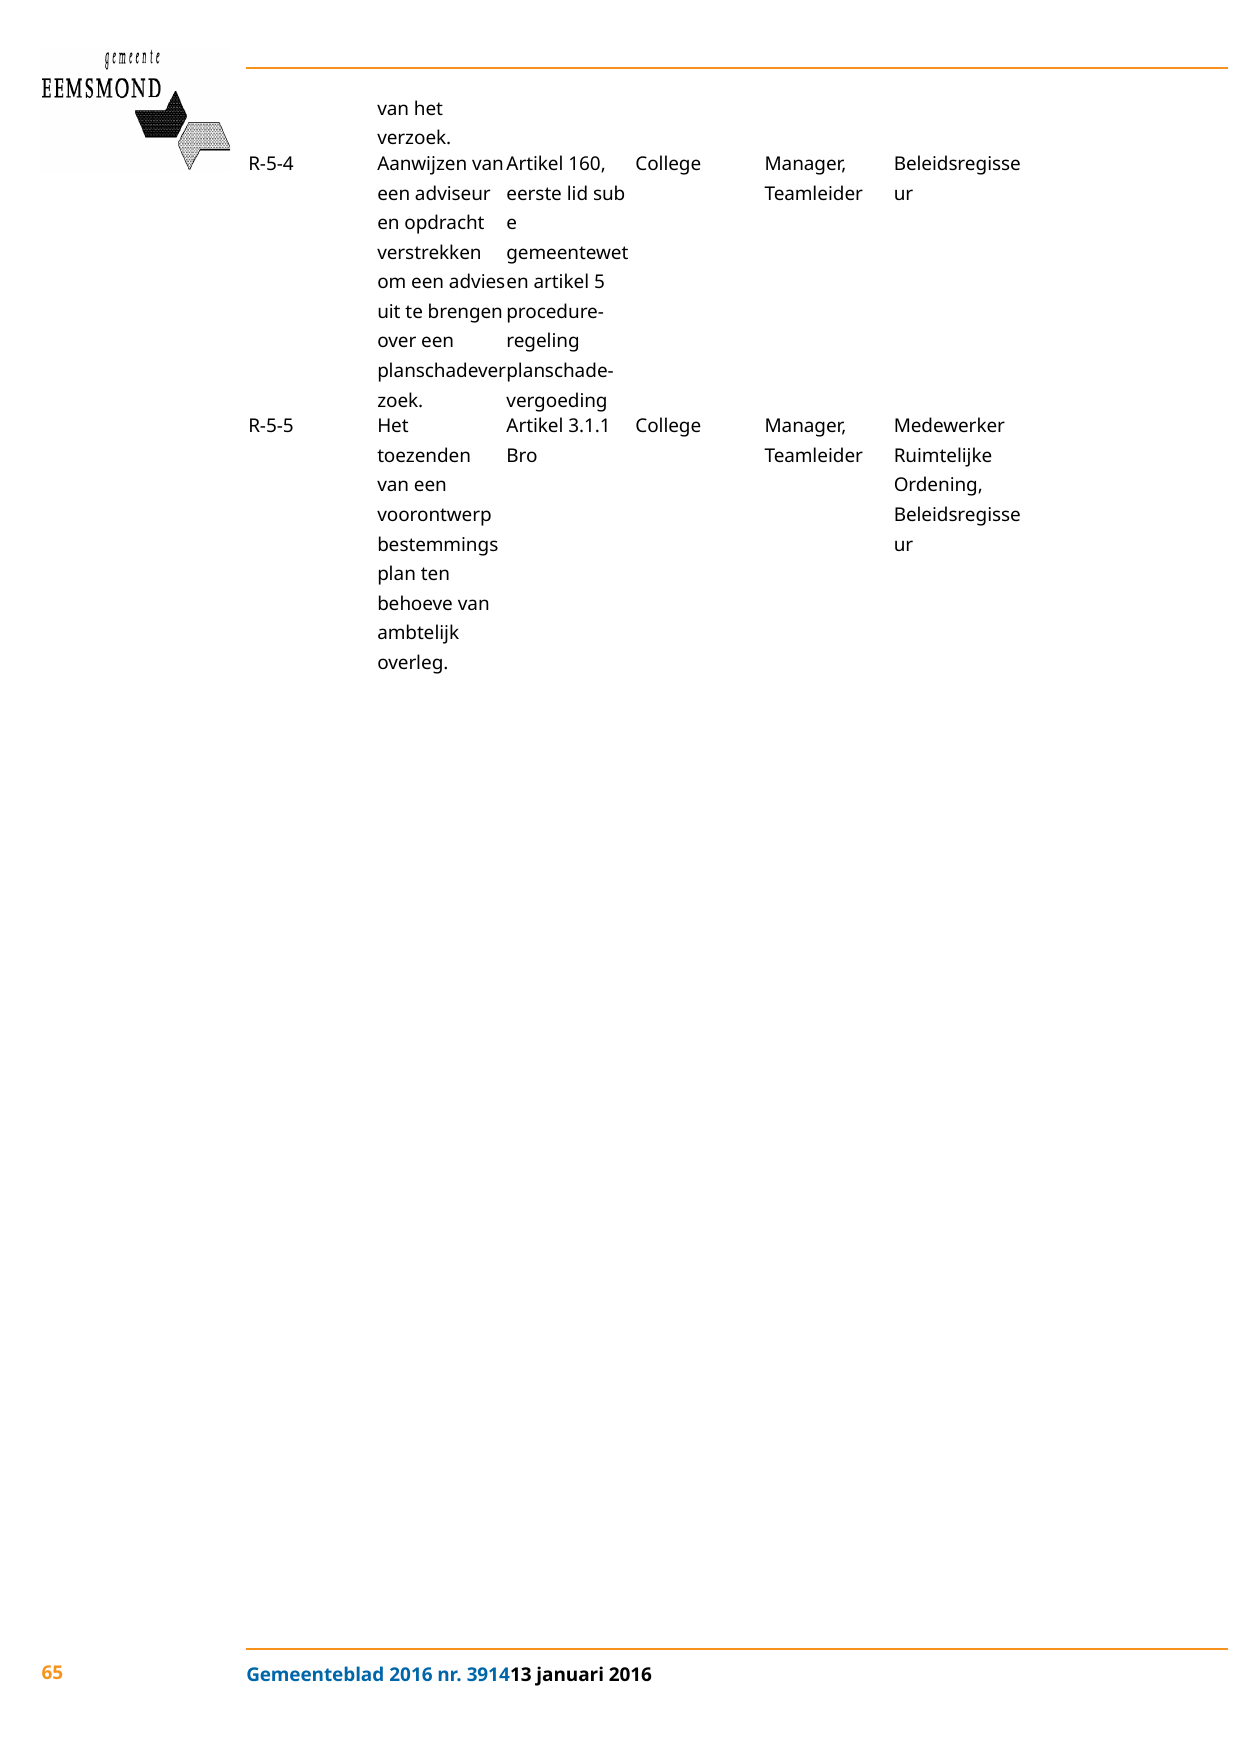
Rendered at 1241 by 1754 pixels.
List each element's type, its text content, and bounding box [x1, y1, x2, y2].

table_cell Manager, Teamleider [764, 150, 893, 412]
table_cell Aanwijzen van een adviseur en opdracht verstrekken om een advies uit te brengen over een planschadeverzoek. [377, 150, 506, 412]
table_cell Artikel 3.1.1 Bro [506, 413, 635, 675]
table_cell [1023, 150, 1152, 412]
table_cell Artikel 160, eerste lid sub e gemeentewet en artikel 5 procedure- regeling planschade- vergoeding [506, 150, 635, 412]
table_cell [1023, 413, 1152, 675]
table_cell College [635, 150, 764, 412]
table_cell Het toezenden van een voorontwerp bestemmingsplan ten behoeve van ambtelijk overleg. [377, 413, 506, 675]
table_cell Beleidsregisseur [894, 150, 1022, 412]
table_cell College [635, 413, 764, 675]
table_cell Medewerker Ruimtelijke Ordening, Beleidsregisseur [894, 413, 1022, 675]
table_cell [764, 95, 893, 150]
table_cell [894, 95, 1022, 150]
table_cell Manager, Teamleider [764, 413, 893, 675]
table_cell R-5-5 [248, 413, 377, 675]
table_cell van het verzoek. [377, 95, 506, 150]
table_cell [1023, 95, 1152, 150]
table_cell [248, 95, 377, 150]
table_cell [506, 95, 635, 150]
table_cell R-5-4 [248, 150, 377, 412]
table_cell [635, 95, 764, 150]
picture [41, 47, 231, 172]
